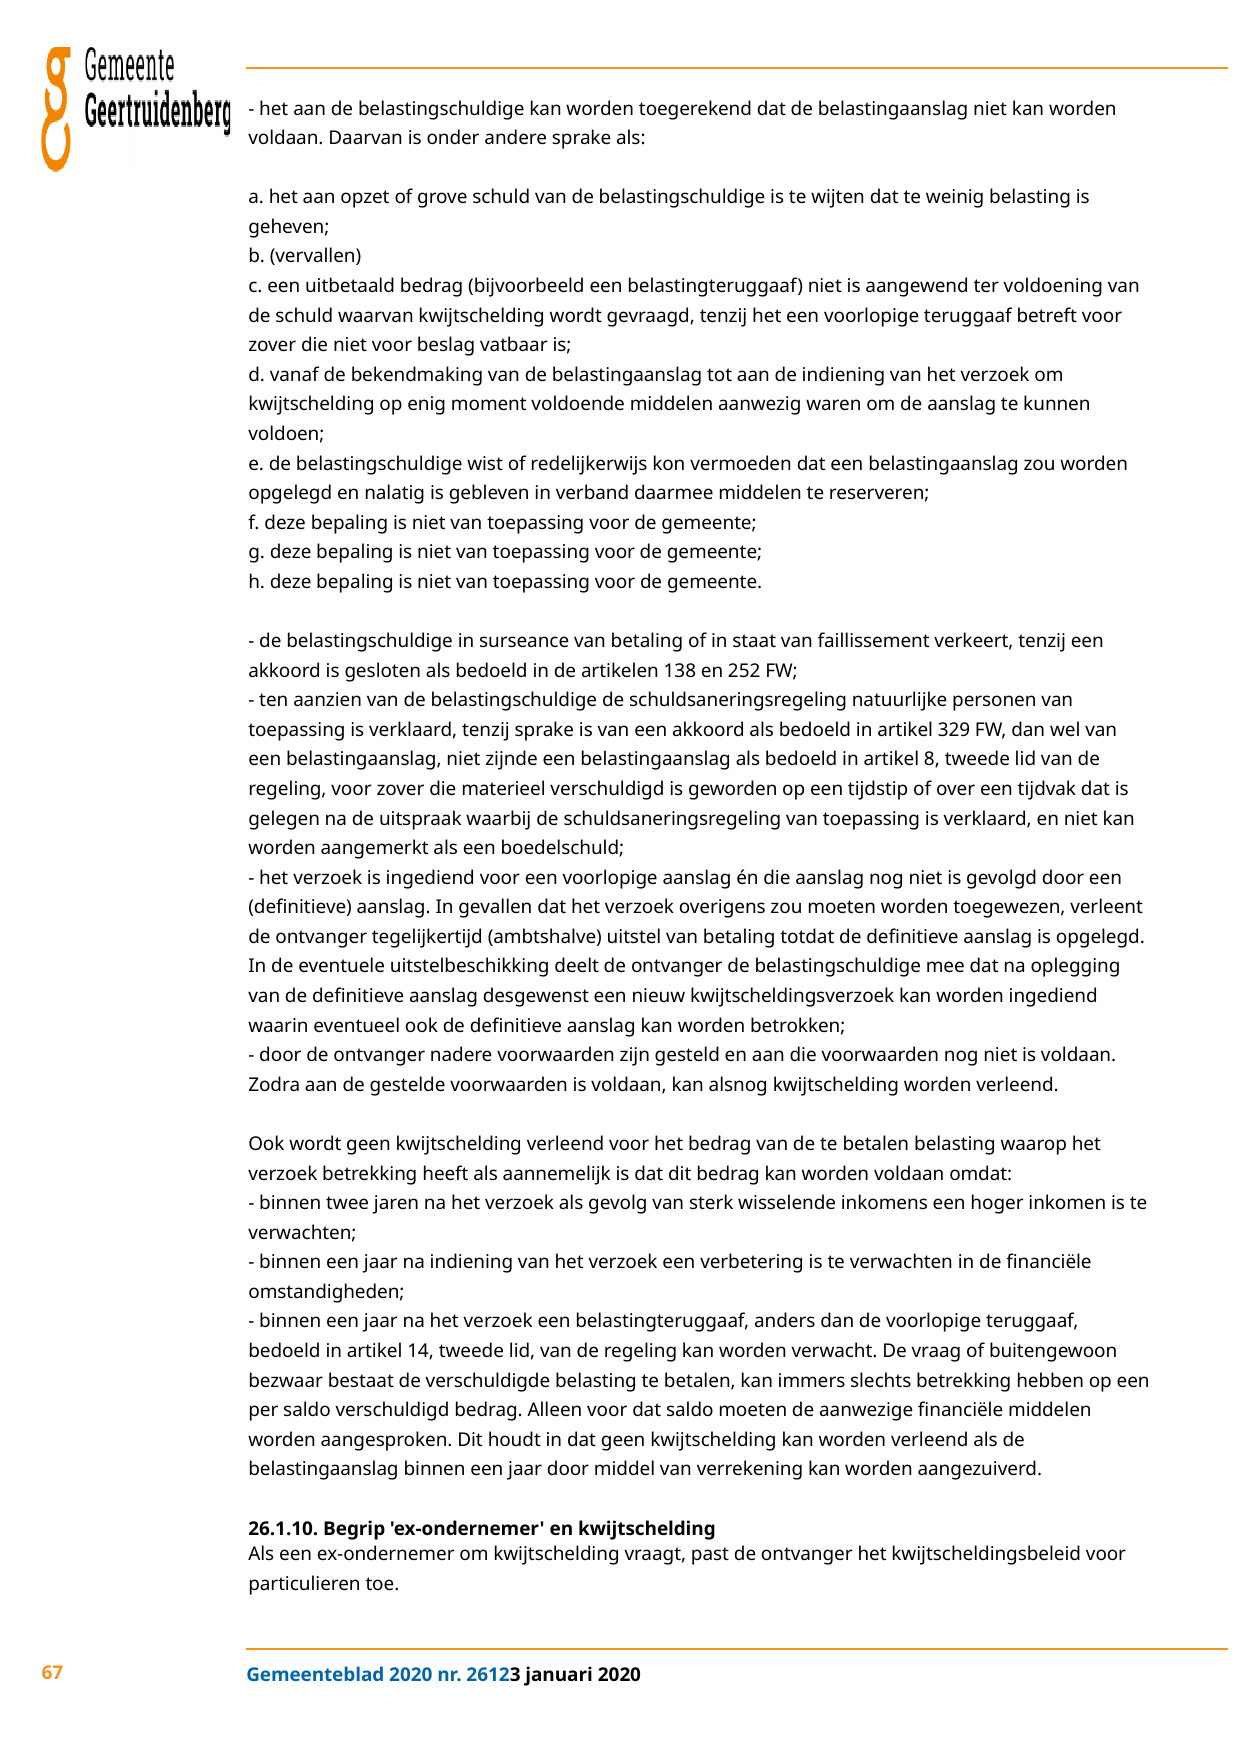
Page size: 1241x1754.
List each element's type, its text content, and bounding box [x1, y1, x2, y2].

text - binnen een jaar na het verzoek een belastingteruggaaf, anders dan de voorlopige teruggaaf, bedoeld in artikel 14, tweede lid, van de regeling kan worden verwacht. De vraag of buitengewoon bezwaar bestaat de verschuldigde belasting te betalen, kan immers slechts betrekking hebben op een per saldo verschuldigd bedrag. Alleen voor dat saldo moeten de aanwezige financiële middelen worden aangesproken. Dit houdt in dat geen kwijtschelding kan worden verleend als de belastingaanslag binnen een jaar door middel van verrekening kan worden aangezuiverd. [248, 1308, 1152, 1481]
text - door de ontvanger nadere voorwaarden zijn gesteld en aan die voorwaarden nog niet is voldaan. Zodra aan de gestelde voorwaarden is voldaan, kan alsnog kwijtschelding worden verleend. [248, 1041, 1152, 1097]
text 26.1.10. Begrip 'ex-ondernemer' en kwijtschelding [248, 1515, 1152, 1541]
text - de belastingschuldige in surseance van betaling of in staat van faillissement verkeert, tenzij een akkoord is gesloten als bedoeld in de artikelen 138 en 252 FW; [248, 627, 1152, 683]
text c. een uitbetaald bedrag (bijvoorbeeld een belastingteruggaaf) niet is aangewend ter voldoening van de schuld waarvan kwijtschelding wordt gevraagd, tenzij het een voorlopige teruggaaf betreft voor zover die niet voor beslag vatbaar is; [248, 272, 1152, 357]
text g. deze bepaling is niet van toepassing voor de gemeente; [248, 538, 1152, 564]
text - binnen een jaar na indiening van het verzoek een verbetering is te verwachten in de financiële omstandigheden; [248, 1248, 1152, 1304]
picture [41, 47, 231, 172]
text - het verzoek is ingediend voor een voorlopige aanslag én die aanslag nog niet is gevolgd door een (definitieve) aanslag. In gevallen dat het verzoek overigens zou moeten worden toegewezen, verleent de ontvanger tegelijkertijd (ambtshalve) uitstel van betaling totdat de definitieve aanslag is opgelegd. In de eventuele uitstelbeschikking deelt de ontvanger de belastingschuldige mee dat na oplegging van de definitieve aanslag desgewenst een nieuw kwijtscheldingsverzoek kan worden ingediend waarin eventueel ook de definitieve aanslag kan worden betrokken; [248, 864, 1152, 1038]
text - binnen twee jaren na het verzoek als gevolg van sterk wisselende inkomens een hoger inkomen is te verwachten; [248, 1189, 1152, 1245]
text d. vanaf de bekendmaking van de belastingaanslag tot aan de indiening van het verzoek om kwijtschelding op enig moment voldoende middelen aanwezig waren om de aanslag te kunnen voldoen; [248, 361, 1152, 446]
text e. de belastingschuldige wist of redelijkerwijs kon vermoeden dat een belastingaanslag zou worden opgelegd en nalatig is gebleven in verband daarmee middelen te reserveren; [248, 450, 1152, 505]
text f. deze bepaling is niet van toepassing voor de gemeente; [248, 509, 1152, 535]
text - het aan de belastingschuldige kan worden toegerekend dat de belastingaanslag niet kan worden voldaan. Daarvan is onder andere sprake als: [248, 95, 1152, 150]
text b. (vervallen) [248, 243, 1152, 268]
text a. het aan opzet of grove schuld van de belastingschuldige is te wijten dat te weinig belasting is geheven; [248, 183, 1152, 239]
text Ook wordt geen kwijtschelding verleend voor het bedrag van de te betalen belasting waarop het verzoek betrekking heeft als aannemelijk is dat dit bedrag kan worden voldaan omdat: [248, 1130, 1152, 1186]
text h. deze bepaling is niet van toepassing voor de gemeente. [248, 568, 1152, 594]
text Als een ex-ondernemer om kwijtschelding vraagt, past de ontvanger het kwijtscheldingsbeleid voor particulieren toe. [248, 1541, 1152, 1596]
text - ten aanzien van de belastingschuldige de schuldsaneringsregeling natuurlijke personen van toepassing is verklaard, tenzij sprake is van een akkoord als bedoeld in artikel 329 FW, dan wel van een belastingaanslag, niet zijnde een belastingaanslag als bedoeld in artikel 8, tweede lid van de regeling, voor zover die materieel verschuldigd is geworden op een tijdstip of over een tijdvak dat is gelegen na de uitspraak waarbij de schuldsaneringsregeling van toepassing is verklaard, en niet kan worden aangemerkt als een boedelschuld; [248, 686, 1152, 860]
